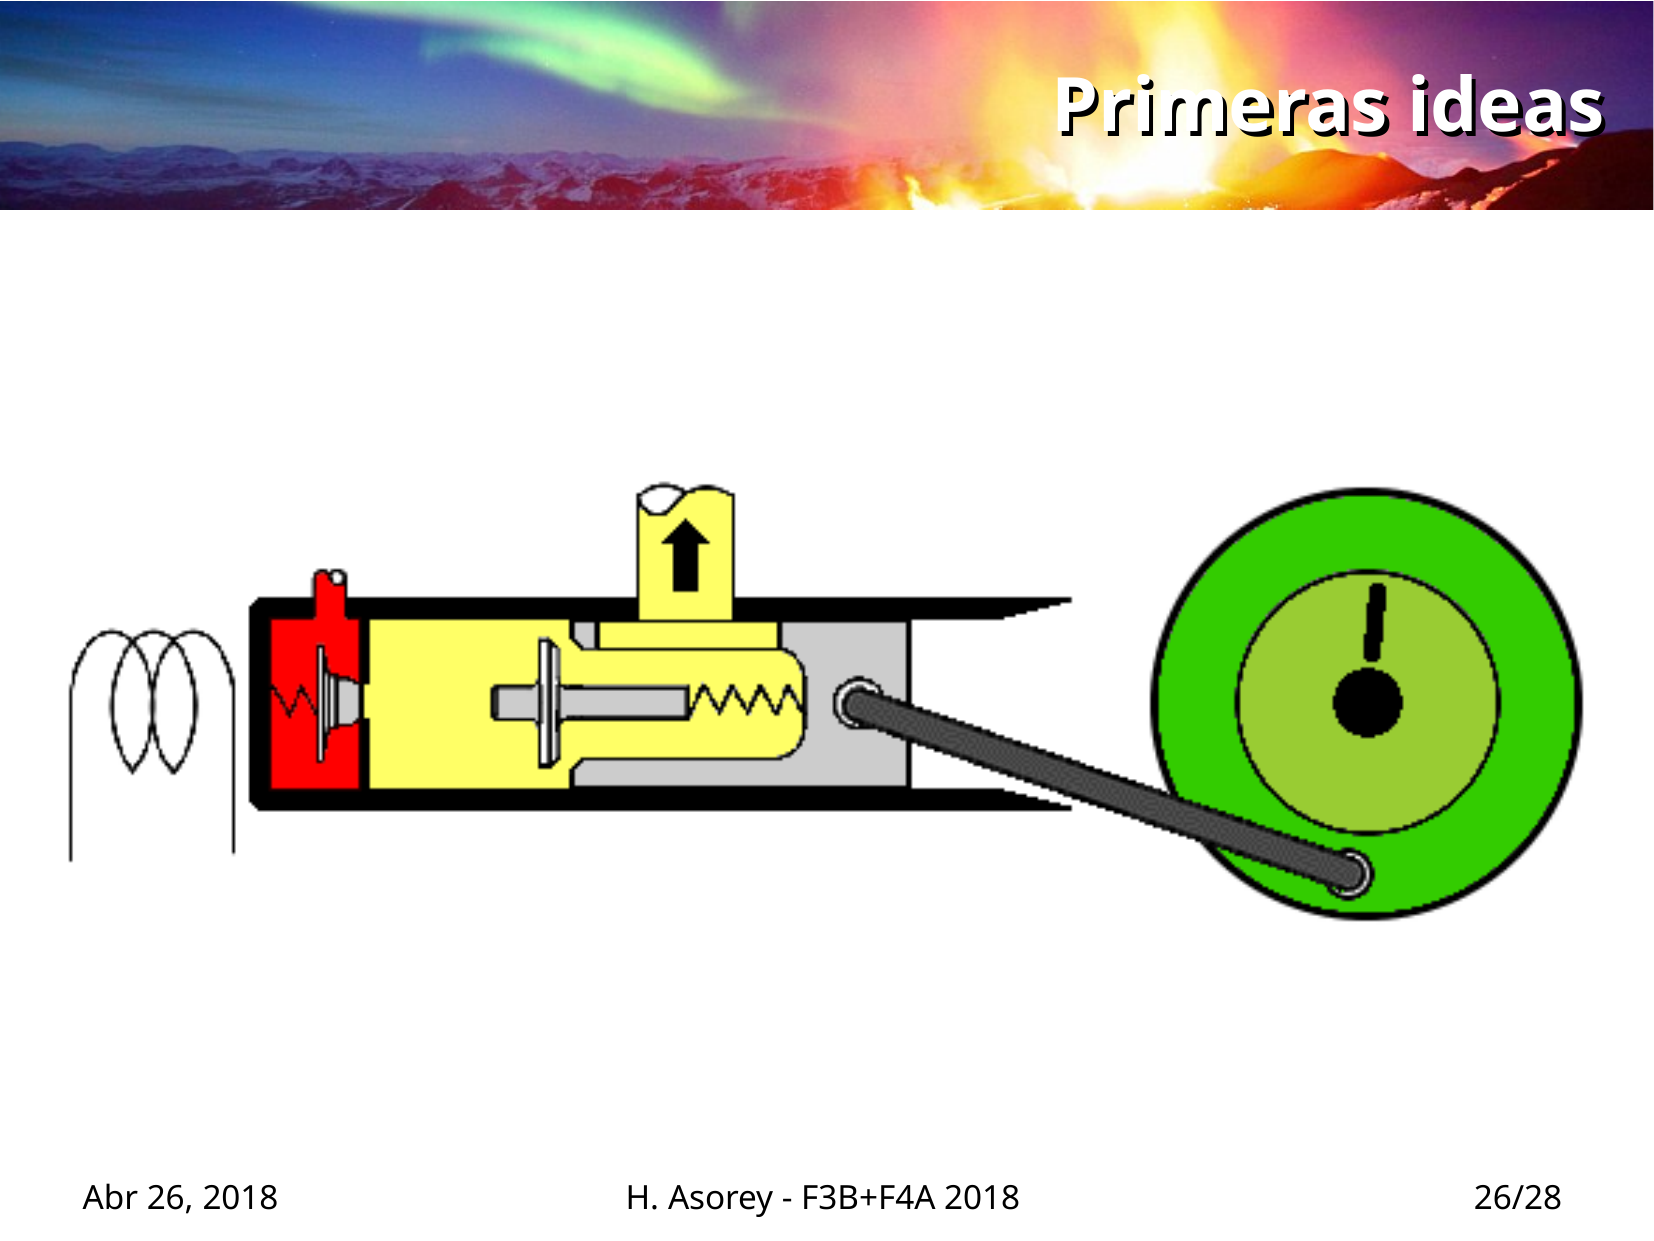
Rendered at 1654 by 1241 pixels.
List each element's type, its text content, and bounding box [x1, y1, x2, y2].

picture [45, 466, 1606, 944]
title Primeras ideas [45, 15, 1606, 191]
picture [0, 1, 1654, 210]
